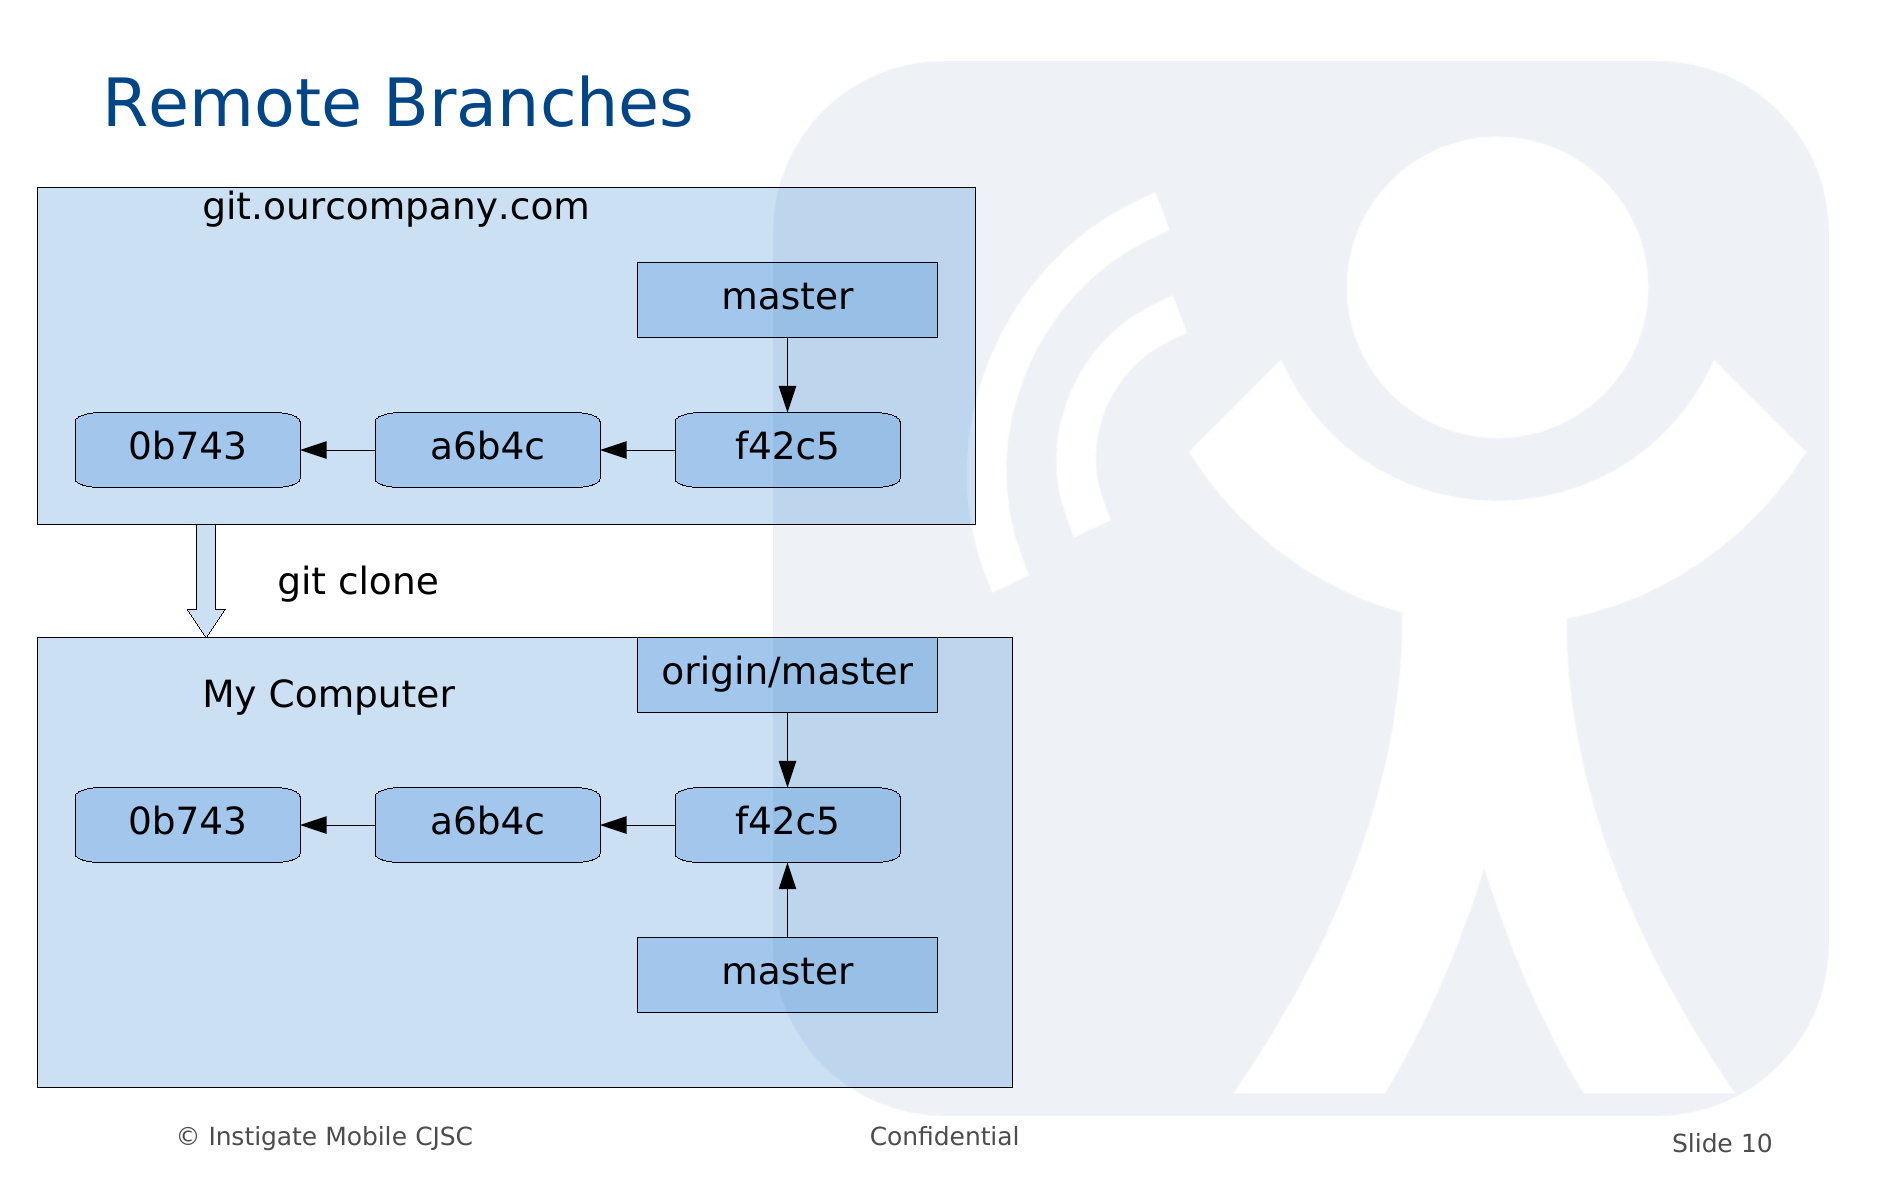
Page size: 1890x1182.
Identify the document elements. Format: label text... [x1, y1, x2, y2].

text_box 0b743 [75, 412, 301, 488]
text_box git.ourcompany.com [187, 187, 676, 246]
text_box a6b4c [375, 412, 601, 488]
text_box a6b4c [375, 787, 601, 863]
text_box origin/master [637, 637, 938, 713]
text_box 0b743 [75, 787, 301, 863]
text_box [37, 187, 1013, 1088]
text_box f42c5 [675, 787, 901, 863]
title Remote Branches [102, 18, 1801, 188]
text_box My Computer [187, 675, 638, 734]
text_box f42c5 [675, 412, 901, 488]
text_box master [637, 937, 938, 1013]
text_box git clone [262, 562, 938, 621]
text_box master [637, 262, 938, 338]
